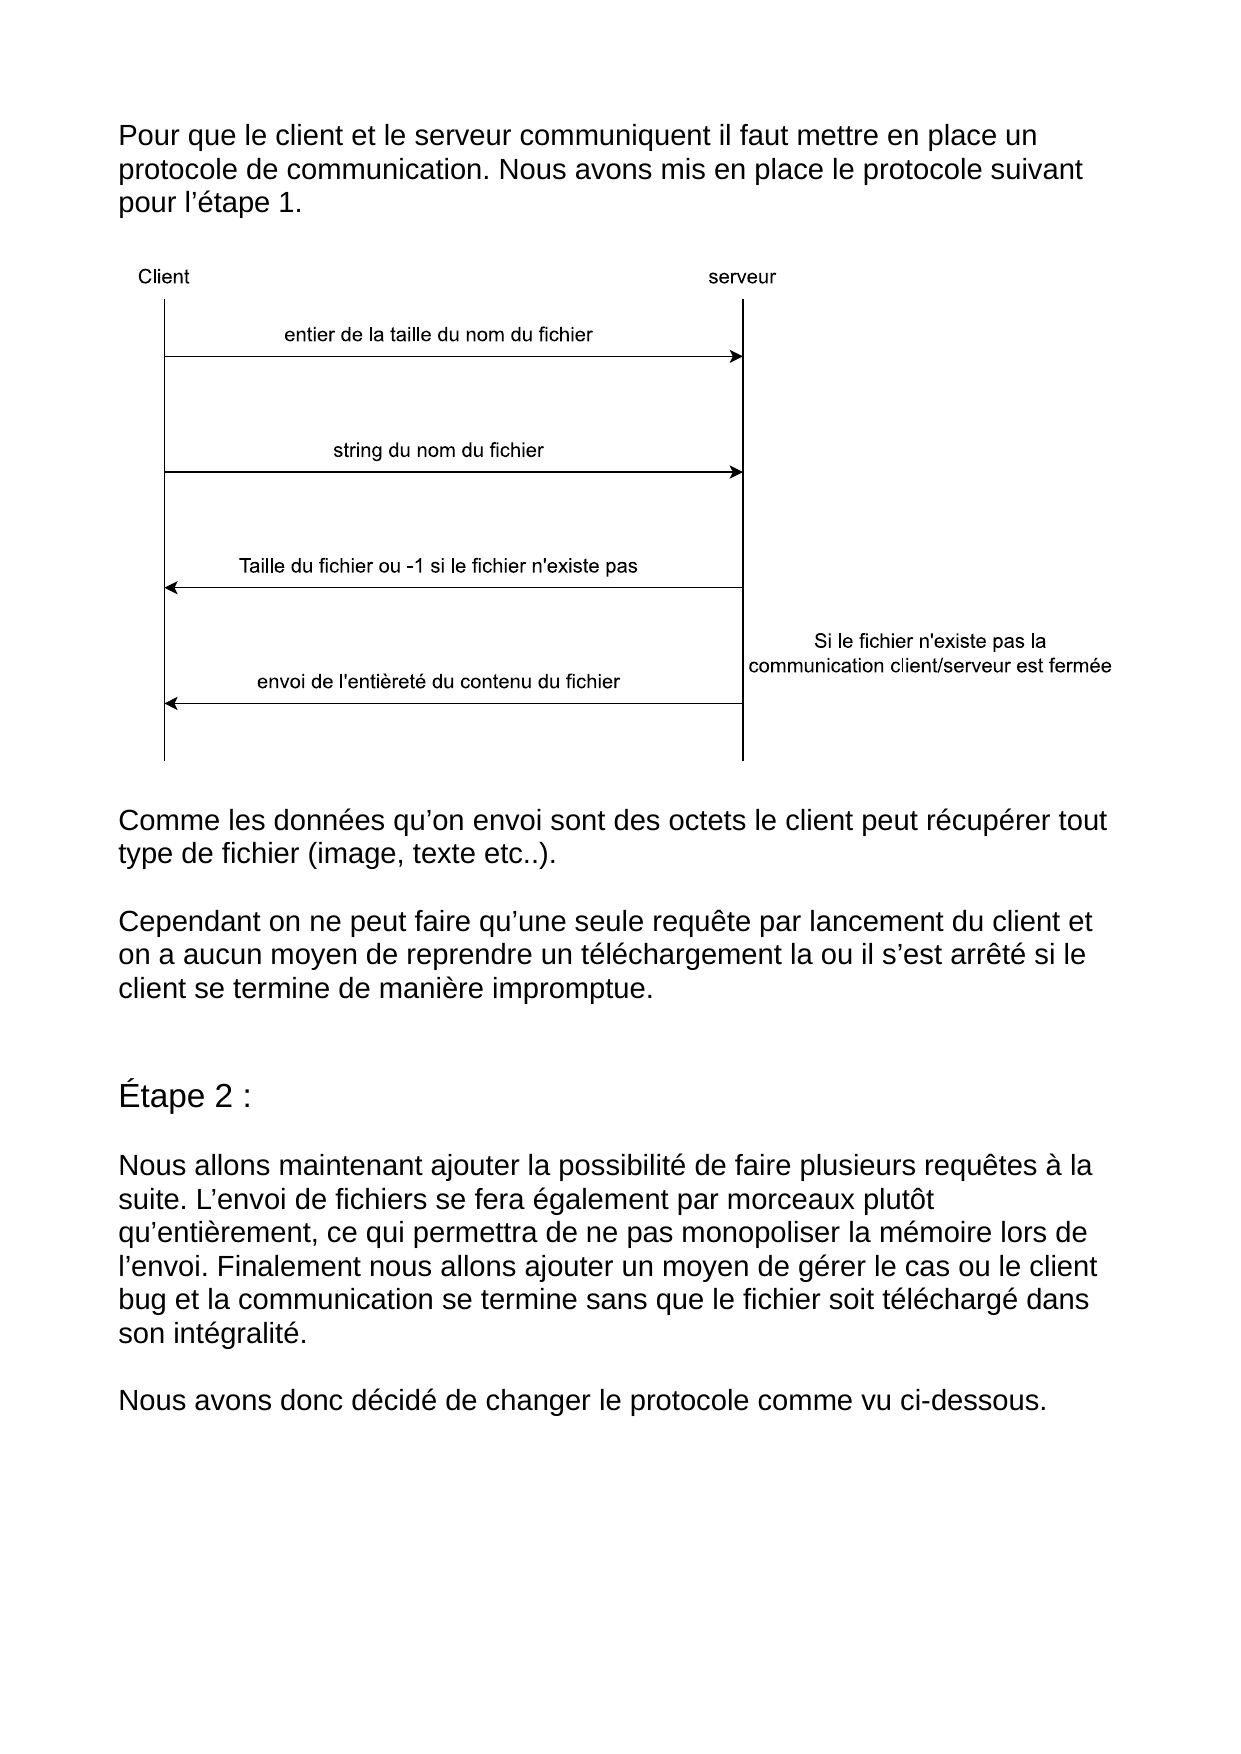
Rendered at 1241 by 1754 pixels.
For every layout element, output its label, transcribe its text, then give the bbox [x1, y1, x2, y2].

text Nous avons donc décidé de changer le protocole comme vu ci-dessous. [118, 1383, 1122, 1417]
text Pour que le client et le serveur communiquent il faut mettre en place un protocole de communication. Nous avons mis en place le protocole suivant pour l’étape 1. [118, 118, 1122, 219]
text Cependant on ne peut faire qu’une seule requête par lancement du client et on a aucun moyen de reprendre un téléchargement la ou il s’est arrêté si le client se termine de manière impromptue. [118, 904, 1122, 1004]
text Comme les données qu’on envoi sont des octets le client peut récupérer tout type de fichier (image, texte etc..). [118, 803, 1122, 870]
text Nous allons maintenant ajouter la possibilité de faire plusieurs requêtes à la suite. L’envoi de fichiers se fera également par morceaux plutôt qu’entièrement, ce qui permettra de ne pas monopoliser la mémoire lors de l’envoi. Finalement nous allons ajouter un moyen de gérer le cas ou le client bug et la communication se termine sans que le fichier soit téléchargé dans son intégralité. [118, 1148, 1122, 1349]
text Étape 2 : [118, 1076, 1122, 1115]
